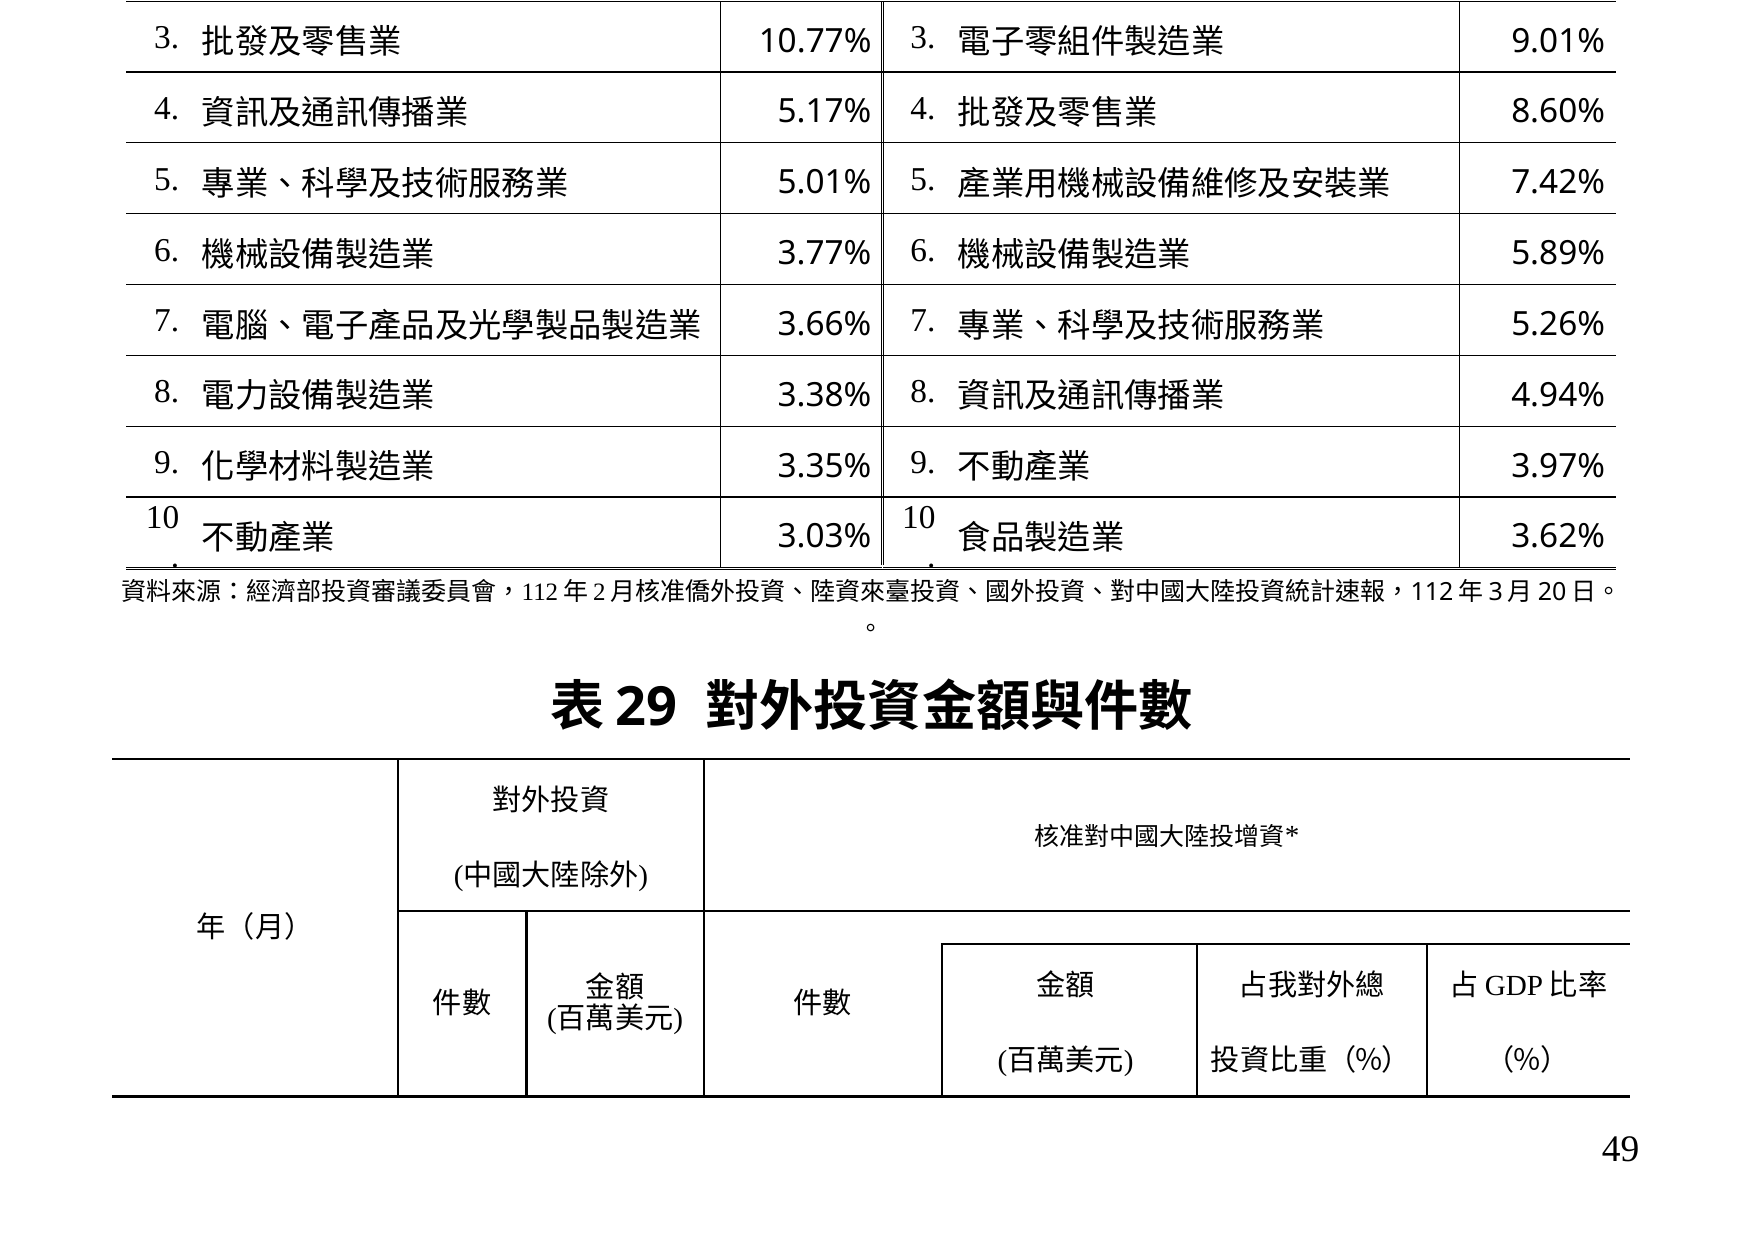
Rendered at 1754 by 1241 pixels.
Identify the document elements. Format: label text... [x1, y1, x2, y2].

table_cell 10. [126, 498, 190, 567]
table_cell 電腦、電子產品及光學製品製造業 [190, 285, 720, 355]
table_cell 5.89% [1460, 214, 1616, 284]
table_cell 8. [126, 356, 190, 426]
table_header 對外投資 (中國大陸除外) [399, 760, 703, 910]
table_cell 金額 (百萬美元) [943, 945, 1196, 1095]
table_cell 產業用機械設備維修及安裝業 [946, 143, 1459, 213]
table_cell 3.38% [721, 356, 881, 426]
table_cell 食品製造業 [946, 498, 1459, 567]
text 資料來源：經濟部投資審議委員會，112年2月核准僑外投資、陸資來臺投資、國外投資、對中國大陸投資統計速報，112年3月20日。 [103, 570, 1639, 608]
text 。 [103, 608, 1639, 645]
table_cell 4. [884, 73, 946, 142]
table_cell 5. [884, 143, 946, 213]
table_cell 電子零組件製造業 [946, 2, 1459, 71]
table_cell 10.77% [721, 2, 881, 71]
table_cell [1197, 912, 1427, 943]
table_cell 6. [884, 214, 946, 284]
table_cell 8.60% [1460, 73, 1616, 142]
table_cell 5. [126, 143, 190, 213]
table_cell 9. [884, 427, 946, 496]
table_cell 專業、科學及技術服務業 [946, 285, 1459, 355]
table_cell 件數 [705, 912, 942, 1095]
table_cell 7. [884, 285, 946, 355]
table_cell 10. [883, 498, 946, 567]
table_cell 4. [126, 73, 190, 142]
table_cell 7.42% [1460, 143, 1616, 213]
table_cell 電力設備製造業 [190, 356, 720, 426]
table_cell 9. [126, 427, 190, 496]
table_cell 3. [126, 2, 190, 71]
table_cell 不動產業 [946, 427, 1459, 496]
table_cell 3. [884, 2, 946, 71]
table_cell 8. [884, 356, 946, 426]
table_cell 3.62% [1460, 498, 1616, 567]
table_header 年（月） [112, 760, 397, 1095]
table_cell 占GDP比率 （％） [1428, 945, 1630, 1095]
table_cell 機械設備製造業 [190, 214, 720, 284]
table_header 核准對中國大陸投增資* [705, 760, 1630, 910]
table_cell 占我對外總 投資比重（％） [1198, 945, 1426, 1095]
table_cell 資訊及通訊傳播業 [946, 356, 1459, 426]
table_cell 件數 [399, 912, 525, 1095]
table_cell 7. [126, 285, 190, 355]
table_cell 批發及零售業 [190, 2, 720, 71]
table_cell [942, 912, 1197, 943]
table_cell 不動產業 [190, 498, 720, 567]
table_cell 3.97% [1460, 427, 1616, 496]
table_cell 3.77% [721, 214, 881, 284]
table_cell [1427, 912, 1630, 943]
table_cell 機械設備製造業 [946, 214, 1459, 284]
table_cell 金額 (百萬美元) [528, 912, 703, 1095]
table_cell 5.01% [721, 143, 881, 213]
table_cell 化學材料製造業 [190, 427, 720, 496]
table_cell 5.26% [1460, 285, 1616, 355]
subtitle 表29 對外投資金額與件數 [103, 645, 1639, 758]
table_cell 9.01% [1460, 2, 1616, 71]
table_cell 資訊及通訊傳播業 [190, 73, 720, 142]
table_cell 批發及零售業 [946, 73, 1459, 142]
table_cell 6. [126, 214, 190, 284]
table_cell 3.03% [721, 498, 882, 567]
table_cell 5.17% [721, 73, 881, 142]
table_cell 3.35% [721, 427, 881, 496]
table_cell 專業、科學及技術服務業 [190, 143, 720, 213]
table_cell 3.66% [721, 285, 881, 355]
table_cell 4.94% [1460, 356, 1616, 426]
